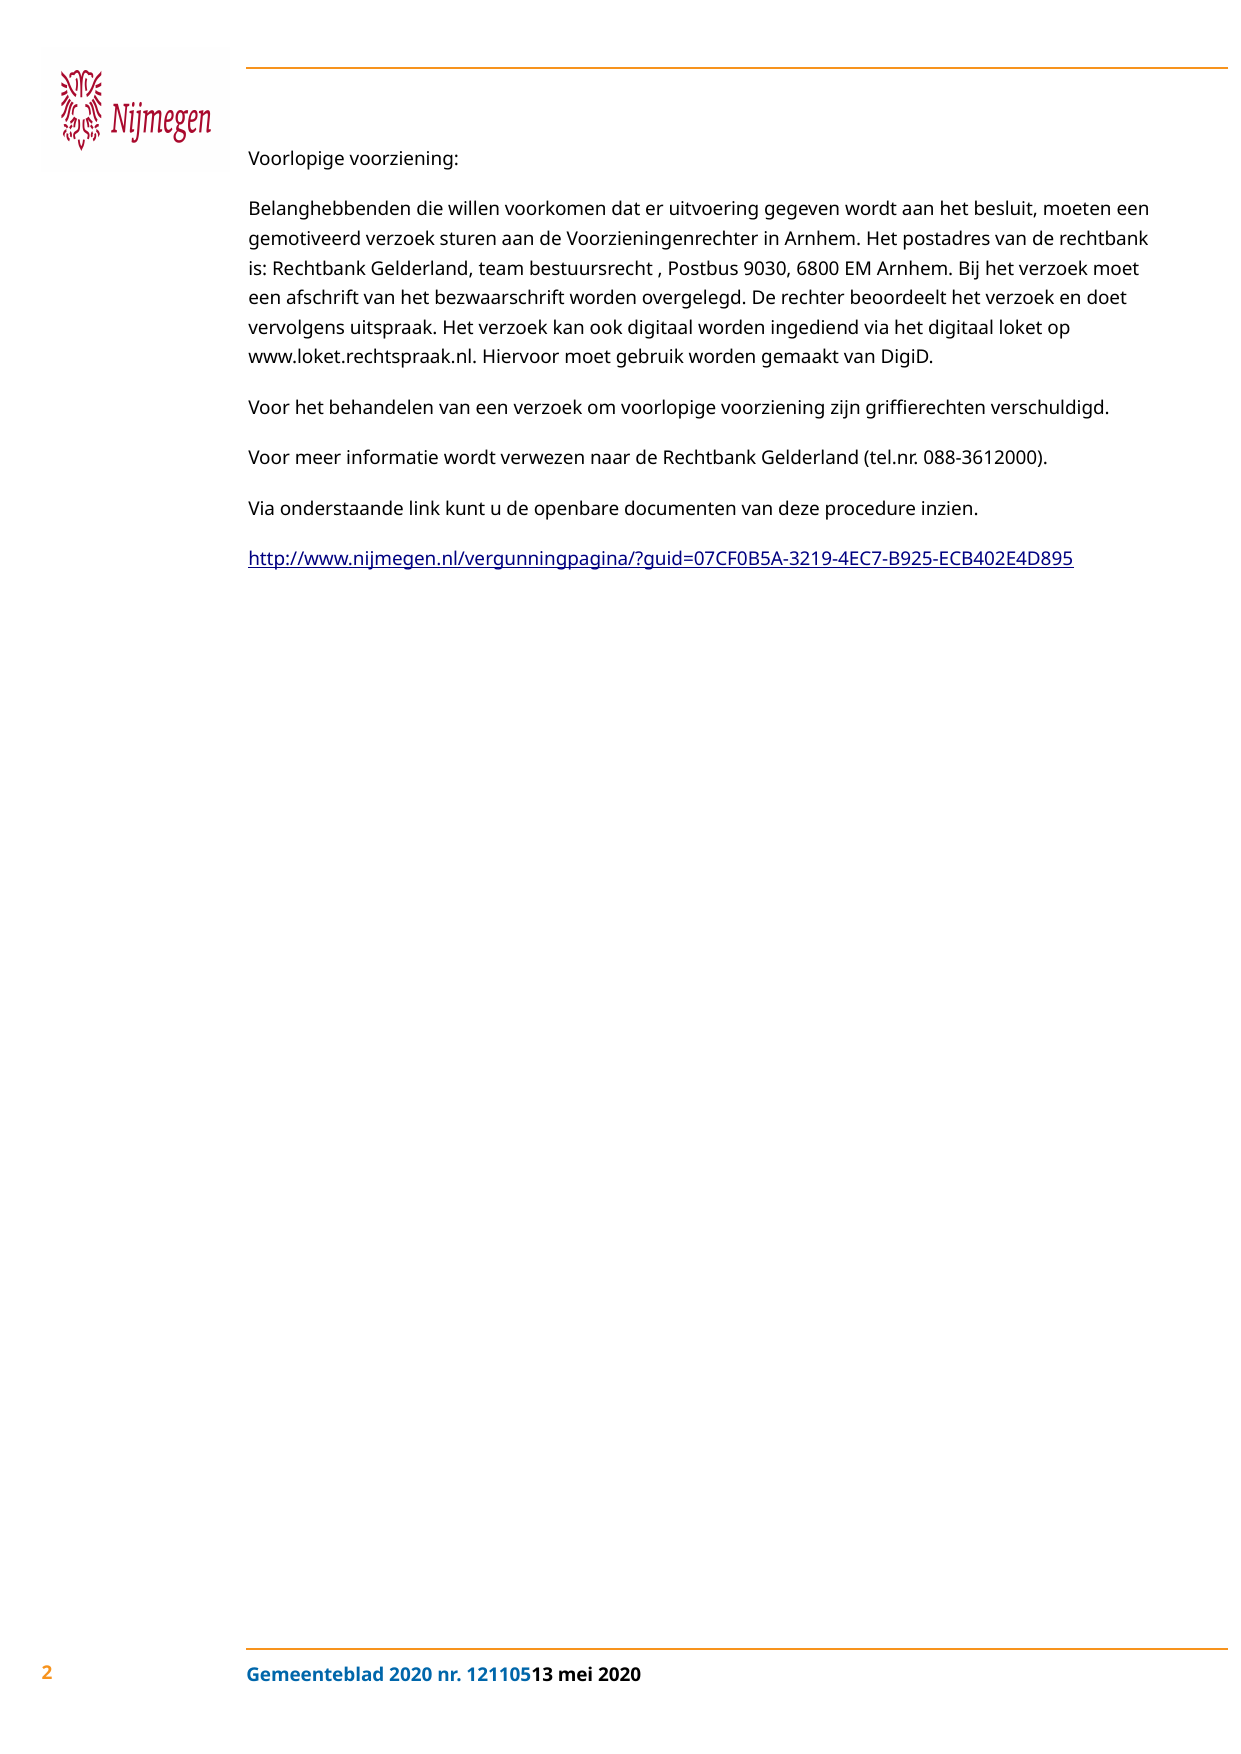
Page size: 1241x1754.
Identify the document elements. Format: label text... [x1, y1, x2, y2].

text http://www.nijmegen.nl/vergunningpagina/?guid=07CF0B5A-3219-4EC7-B925-ECB402E4D895 [248, 545, 1152, 571]
text Belanghebbenden die willen voorkomen dat er uitvoering gegeven wordt aan het besluit, moeten een gemotiveerd verzoek sturen aan de Voorzieningenrechter in Arnhem. Het postadres van de rechtbank is: Rechtbank Gelderland, team bestuursrecht , Postbus 9030, 6800 EM Arnhem. Bij het verzoek moet een afschrift van het bezwaarschrift worden overgelegd. De rechter beoordeelt het verzoek en doet vervolgens uitspraak. Het verzoek kan ook digitaal worden ingediend via het digitaal loket op www.loket.rechtspraak.nl. Hiervoor moet gebruik worden gemaakt van DigiD. [248, 196, 1152, 369]
text Voor het behandelen van een verzoek om voorlopige voorziening zijn griffierechten verschuldigd. [248, 394, 1152, 420]
text Voorlopige voorziening: [248, 145, 1152, 171]
picture [41, 47, 231, 172]
text Via onderstaande link kunt u de openbare documenten van deze procedure inzien. [248, 495, 1152, 521]
text Voor meer informatie wordt verwezen naar de Rechtbank Gelderland (tel.nr. 088-3612000). [248, 444, 1152, 470]
